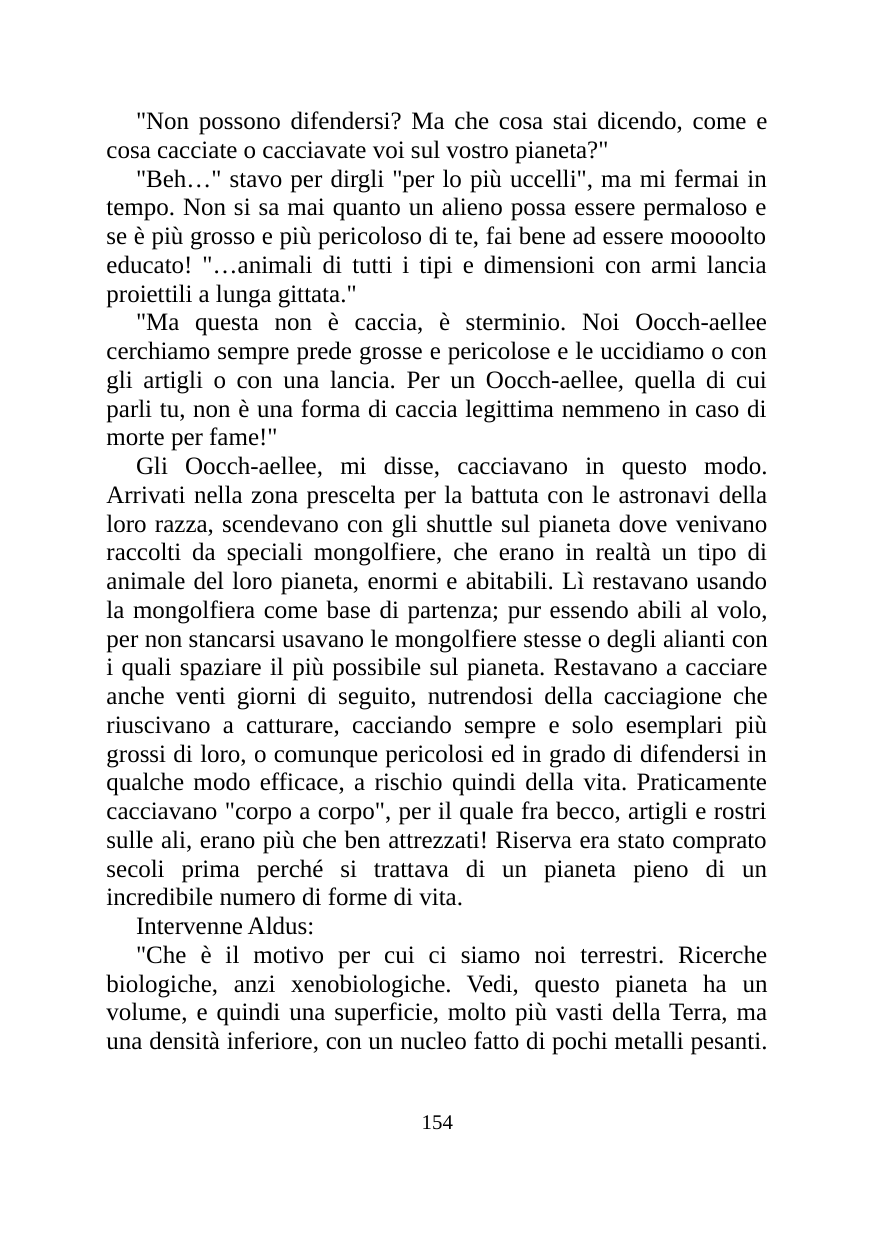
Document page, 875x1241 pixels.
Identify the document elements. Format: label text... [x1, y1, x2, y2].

text "Che è il motivo per cui ci siamo noi terrestri. Ricerche biologiche, anzi xenobiologiche. Vedi, questo pianeta ha un volume, e quindi una superficie, molto più vasti della Terra, ma una densità inferiore, con un nucleo fatto di pochi metalli pesanti. [106, 940, 768, 1055]
text Gli Oocch-aellee, mi disse, cacciavano in questo modo. Arrivati nella zona prescelta per la battuta con le astronavi della loro razza, scendevano con gli shuttle sul pianeta dove venivano raccolti da speciali mongolfiere, che erano in realtà un tipo di animale del loro pianeta, enormi e abitabili. Lì restavano usando la mongolfiera come base di partenza; pur essendo abili al volo, per non stancarsi usavano le mongolfiere stesse o degli alianti con i quali spaziare il più possibile sul pianeta. Restavano a cacciare anche venti giorni di seguito, nutrendosi della cacciagione che riuscivano a catturare, cacciando sempre e solo esemplari più grossi di loro, o comunque pericolosi ed in grado di difendersi in qualche modo efficace, a rischio quindi della vita. Praticamente cacciavano "corpo a corpo", per il quale fra becco, artigli e rostri sulle ali, erano più che ben attrezzati! Riserva era stato comprato secoli prima perché si trattava di un pianeta pieno di un incredibile numero di forme di vita. [106, 451, 768, 911]
text "Non possono difendersi? Ma che cosa stai dicendo, come e cosa cacciate o cacciavate voi sul vostro pianeta?" [106, 106, 768, 164]
text "Beh…" stavo per dirgli "per lo più uccelli", ma mi fermai in tempo. Non si sa mai quanto un alieno possa essere permaloso e se è più grosso e più pericoloso di te, fai bene ad essere moooolto educato! "…animali di tutti i tipi e dimensioni con armi lancia proiettili a lunga gittata." [106, 164, 768, 307]
text "Ma questa non è caccia, è sterminio. Noi Oocch-aellee cerchiamo sempre prede grosse e pericolose e le uccidiamo o con gli artigli o con una lancia. Per un Oocch-aellee, quella di cui parli tu, non è una forma di caccia legittima nemmeno in caso di morte per fame!" [106, 307, 768, 451]
text Intervenne Aldus: [106, 911, 768, 940]
